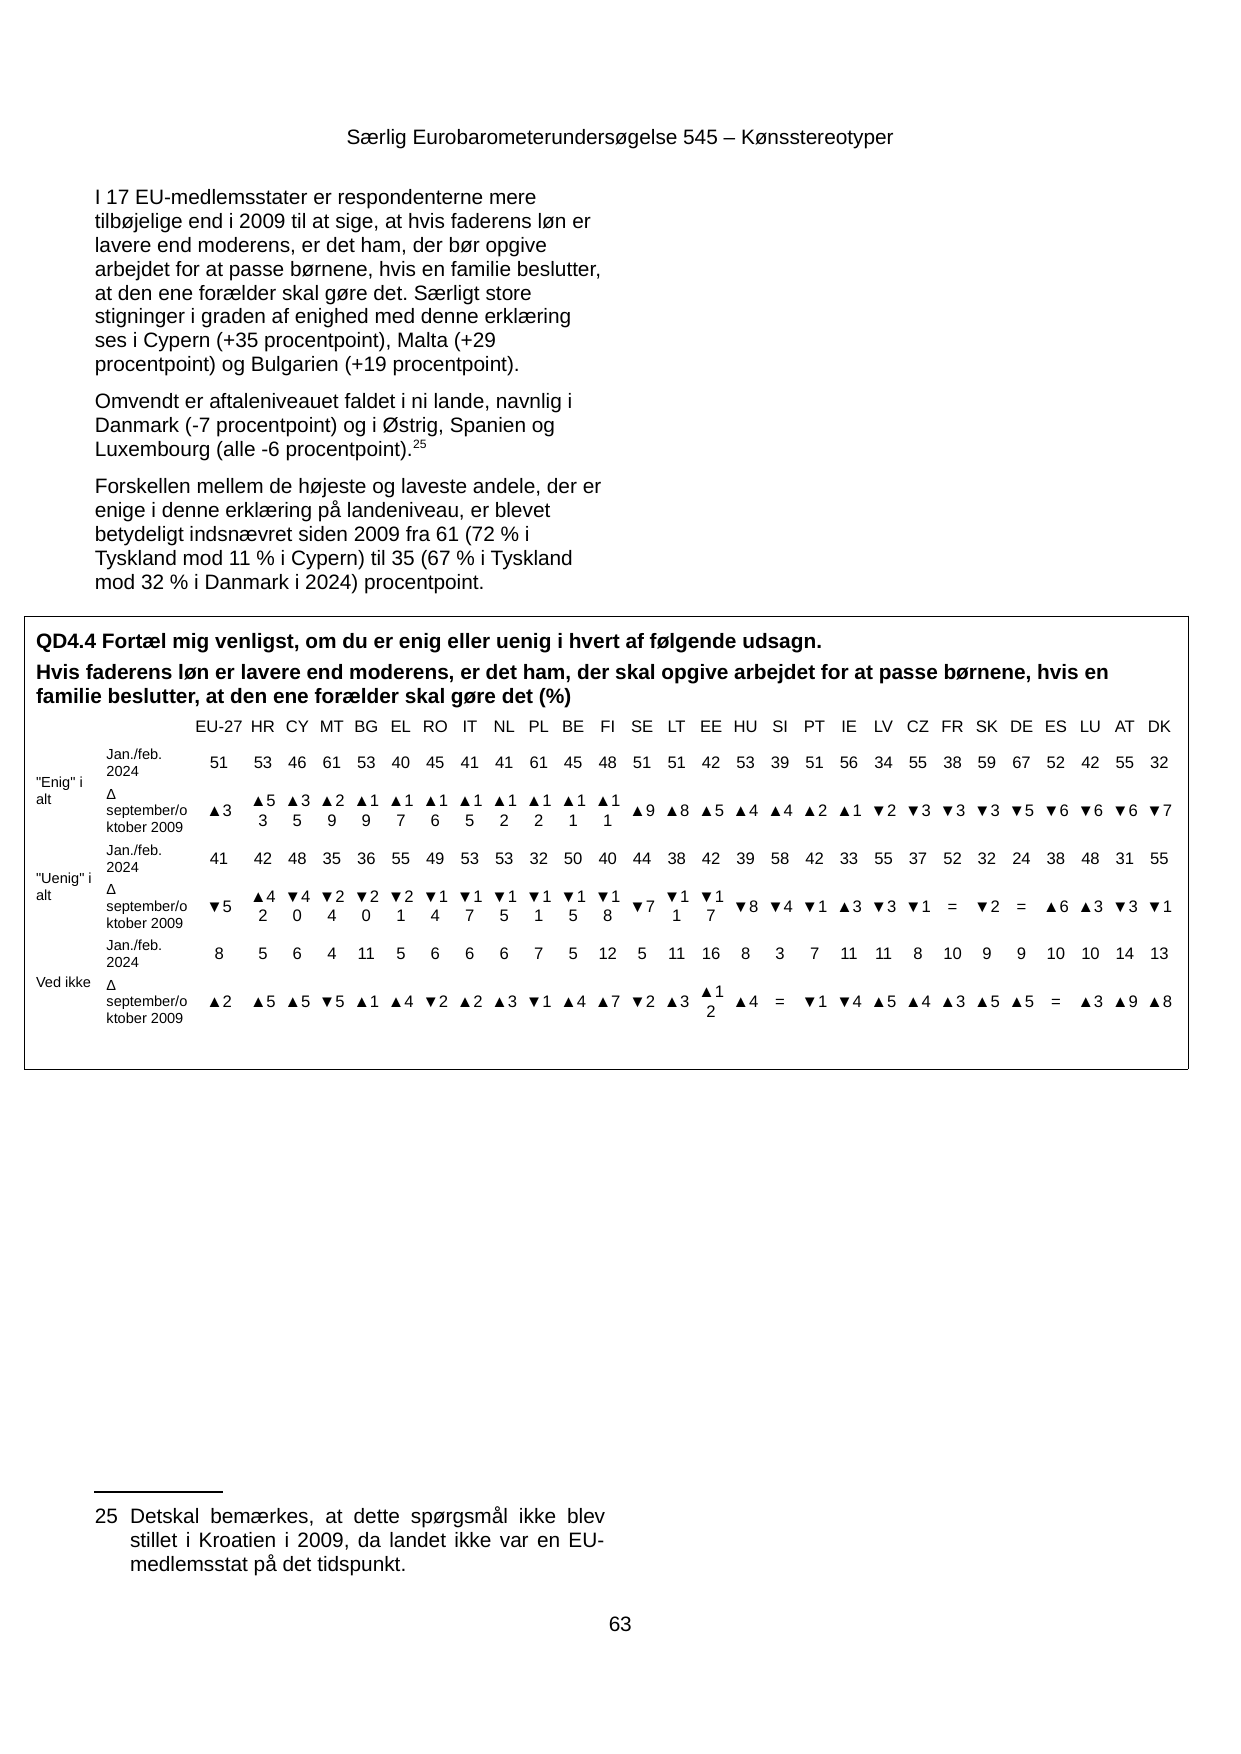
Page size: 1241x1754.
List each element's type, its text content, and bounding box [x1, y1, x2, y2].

table_cell ▲8 [1142, 974, 1176, 1029]
table_cell ▲2 [192, 974, 245, 1029]
table_cell ▲12 [487, 783, 521, 838]
table_cell 51 [192, 743, 245, 782]
table_cell 50 [556, 839, 590, 878]
table_cell 46 [280, 743, 314, 782]
table_cell 58 [763, 839, 797, 878]
table_cell ▲4 [901, 974, 935, 1029]
table_cell SI [763, 711, 797, 743]
table_cell 37 [901, 839, 935, 878]
table_cell Δ september/oktober 2009 [103, 783, 192, 838]
table_cell 35 [314, 839, 349, 878]
table_cell DK [1142, 711, 1176, 743]
table_cell Ved ikke [33, 934, 103, 1029]
table_cell 56 [832, 743, 866, 782]
table_cell 51 [797, 743, 832, 782]
table_cell CY [280, 711, 314, 743]
table_cell 33 [832, 839, 866, 878]
table_cell 5 [383, 934, 418, 973]
table_cell ▼4 [763, 878, 797, 934]
table_cell EE [694, 711, 728, 743]
table_cell ▼6 [1039, 783, 1073, 838]
table_cell ▼2 [970, 878, 1004, 934]
table_cell BE [556, 711, 590, 743]
table_cell 53 [349, 743, 383, 782]
table_cell 48 [590, 743, 625, 782]
table_cell ▼20 [349, 878, 383, 934]
table_cell 9 [970, 934, 1004, 973]
table_cell ▲4 [728, 783, 763, 838]
table_cell ▲3 [1073, 974, 1107, 1029]
table_cell 16 [694, 934, 728, 973]
table_cell 11 [866, 934, 901, 973]
table_cell LT [659, 711, 694, 743]
table_cell EU-27 [192, 711, 245, 743]
table_cell = [1039, 974, 1073, 1029]
table_cell ▲1 [349, 974, 383, 1029]
table_cell ▼1 [521, 974, 556, 1029]
table_cell ▼15 [556, 878, 590, 934]
table_cell 52 [1039, 743, 1073, 782]
table_cell ▲2 [797, 783, 832, 838]
table_cell 32 [970, 839, 1004, 878]
table_cell 41 [452, 743, 487, 782]
table_cell 11 [349, 934, 383, 973]
table_cell 7 [521, 934, 556, 973]
table_cell DE [1004, 711, 1038, 743]
table_cell ▲6 [1039, 878, 1073, 934]
table_cell 3 [763, 934, 797, 973]
table_cell "Uenig" i alt [33, 839, 103, 934]
table_cell ▲5 [866, 974, 901, 1029]
table_cell FI [590, 711, 625, 743]
table_cell ▼11 [521, 878, 556, 934]
table_cell Hvis faderens løn er lavere end moderens, er det ham, der skal opgive arbejdet for at passe børnene, hvis en familie beslutter, at den ene forælder skal gøre det (%) [33, 657, 1176, 711]
table_cell ▼1 [797, 974, 832, 1029]
table_cell BG [349, 711, 383, 743]
table_cell 51 [625, 743, 659, 782]
table_cell ▲5 [1004, 974, 1038, 1029]
table_cell RO [418, 711, 452, 743]
table_cell 39 [763, 743, 797, 782]
table_cell ▲12 [694, 974, 728, 1029]
table_cell [103, 711, 192, 743]
table_cell IE [832, 711, 866, 743]
table_cell 32 [521, 839, 556, 878]
table_cell 6 [418, 934, 452, 973]
table_cell PT [797, 711, 832, 743]
table_cell 41 [192, 839, 245, 878]
table_cell SE [625, 711, 659, 743]
table_cell 53 [245, 743, 280, 782]
table_cell 38 [935, 743, 969, 782]
table_cell LV [866, 711, 901, 743]
text Forskellen mellem de højeste og laveste andele, der er enige i denne erklæring på landeniveau, er blevet betydeligt indsnævret siden 2009 fra 61 (72 % i Tyskland mod 11 % i Cypern) til 35 (67 % i Tyskland mod 32 % i Danmark i 2024) procentpoint. [94, 474, 605, 594]
table_cell ▲12 [521, 783, 556, 838]
table_cell ▼2 [625, 974, 659, 1029]
table_cell 24 [1004, 839, 1038, 878]
table_cell ▼1 [901, 878, 935, 934]
table_cell ▼5 [192, 878, 245, 934]
table_cell ▼3 [970, 783, 1004, 838]
table_cell ▼8 [728, 878, 763, 934]
table_cell ▲35 [280, 783, 314, 838]
table_cell ▼21 [383, 878, 418, 934]
table_cell 11 [832, 934, 866, 973]
table_cell 55 [383, 839, 418, 878]
table_cell 8 [901, 934, 935, 973]
table_cell ▲5 [280, 974, 314, 1029]
table_cell CZ [901, 711, 935, 743]
table_cell "Enig" i alt [33, 743, 103, 838]
table_cell ▲4 [763, 783, 797, 838]
table_cell HR [245, 711, 280, 743]
table_cell ▲3 [1073, 878, 1107, 934]
table_cell 39 [728, 839, 763, 878]
table_cell ▲11 [590, 783, 625, 838]
table_cell MT [314, 711, 349, 743]
table_cell Jan./feb. 2024 [103, 934, 192, 973]
table_cell Jan./feb. 2024 [103, 839, 192, 878]
table_cell ▼3 [901, 783, 935, 838]
table_cell 5 [556, 934, 590, 973]
table_header QD4.4 Fortæl mig venligst, om du er enig eller uenig i hvert af følgende udsagn. [33, 625, 1176, 657]
table_cell ▲9 [625, 783, 659, 838]
table_cell ▲3 [192, 783, 245, 838]
table_cell 5 [625, 934, 659, 973]
table_cell 40 [383, 743, 418, 782]
table_cell 11 [659, 934, 694, 973]
table_cell 38 [1039, 839, 1073, 878]
table_cell 49 [418, 839, 452, 878]
table_cell 55 [1142, 839, 1176, 878]
table_cell 31 [1108, 839, 1142, 878]
table_cell 44 [625, 839, 659, 878]
table_cell PL [521, 711, 556, 743]
table_cell ▼17 [694, 878, 728, 934]
table_cell ▼40 [280, 878, 314, 934]
table_cell 45 [418, 743, 452, 782]
table_cell 41 [487, 743, 521, 782]
table_cell 40 [590, 839, 625, 878]
table_cell 53 [487, 839, 521, 878]
table_cell ▲42 [245, 878, 280, 934]
table_cell HU [728, 711, 763, 743]
table_cell ▲4 [556, 974, 590, 1029]
table_cell 5 [245, 934, 280, 973]
table_cell ▼1 [797, 878, 832, 934]
table_cell 6 [452, 934, 487, 973]
table_cell 34 [866, 743, 901, 782]
table_cell 36 [349, 839, 383, 878]
table_cell FR [935, 711, 969, 743]
table_cell 51 [659, 743, 694, 782]
table_cell 59 [970, 743, 1004, 782]
table_cell ▲1 [832, 783, 866, 838]
table_cell ▼6 [1073, 783, 1107, 838]
table_cell ▼7 [1142, 783, 1176, 838]
table_cell ▼3 [935, 783, 969, 838]
table_cell 48 [280, 839, 314, 878]
table_cell ▼6 [1108, 783, 1142, 838]
table_cell ▲3 [659, 974, 694, 1029]
table_cell ▲8 [659, 783, 694, 838]
table_cell = [1004, 878, 1038, 934]
table_cell ▲5 [694, 783, 728, 838]
table_cell ▼7 [625, 878, 659, 934]
table_cell 42 [694, 743, 728, 782]
table_cell 53 [452, 839, 487, 878]
table_cell NL [487, 711, 521, 743]
table_cell 10 [1073, 934, 1107, 973]
table_cell = [763, 974, 797, 1029]
table_cell 32 [1142, 743, 1176, 782]
table_cell ▲5 [970, 974, 1004, 1029]
table_cell ▼2 [866, 783, 901, 838]
table_cell ▼3 [866, 878, 901, 934]
table_cell ▼24 [314, 878, 349, 934]
text Omvendt er aftaleniveauet faldet i ni lande, navnlig i Danmark (-7 procentpoint) og i Østrig, Spanien og Luxembourg (alle -6 procentpoint). [94, 389, 605, 461]
table_cell AT [1108, 711, 1142, 743]
table_cell 52 [935, 839, 969, 878]
table_cell EL [383, 711, 418, 743]
table_cell 7 [797, 934, 832, 973]
table_cell ES [1039, 711, 1073, 743]
table_cell ▼3 [1108, 878, 1142, 934]
table_cell 53 [728, 743, 763, 782]
table_cell ▲29 [314, 783, 349, 838]
table_cell 42 [1073, 743, 1107, 782]
table_cell ▲19 [349, 783, 383, 838]
table_cell ▲16 [418, 783, 452, 838]
table_cell 61 [521, 743, 556, 782]
table_cell 10 [935, 934, 969, 973]
table_cell ▲17 [383, 783, 418, 838]
table_cell 45 [556, 743, 590, 782]
table_cell ▼5 [1004, 783, 1038, 838]
table_cell 67 [1004, 743, 1038, 782]
table_cell = [935, 878, 969, 934]
table_cell ▲9 [1108, 974, 1142, 1029]
table_cell ▲4 [728, 974, 763, 1029]
table_cell ▲53 [245, 783, 280, 838]
table_cell 12 [590, 934, 625, 973]
table_cell ▼4 [832, 974, 866, 1029]
table_cell Jan./feb. 2024 [103, 743, 192, 782]
table_cell 6 [280, 934, 314, 973]
table_cell ▲5 [245, 974, 280, 1029]
table_cell ▲2 [452, 974, 487, 1029]
table_cell ▼17 [452, 878, 487, 934]
text I 17 EU-medlemsstater er respondenterne mere tilbøjelige end i 2009 til at sige, at hvis faderens løn er lavere end moderens, er det ham, der bør opgive arbejdet for at passe børnene, hvis en familie beslutter, at den ene forælder skal gøre det. Særligt store stigninger i graden af enighed med denne erklæring ses i Cypern (+35 procentpoint), Malta (+29 procentpoint) og Bulgarien (+19 procentpoint). [94, 184, 605, 376]
table_cell ▼5 [314, 974, 349, 1029]
table_cell [33, 711, 103, 743]
table_cell ▲3 [487, 974, 521, 1029]
table_cell ▼14 [418, 878, 452, 934]
table_cell ▼2 [418, 974, 452, 1029]
table_cell ▼1 [1142, 878, 1176, 934]
table_cell ▲7 [590, 974, 625, 1029]
table_cell 55 [1108, 743, 1142, 782]
table_cell ▲3 [935, 974, 969, 1029]
table_cell Δ september/oktober 2009 [103, 878, 192, 934]
table_cell 4 [314, 934, 349, 973]
table_cell ▼18 [590, 878, 625, 934]
table_cell 14 [1108, 934, 1142, 973]
table_cell 55 [866, 839, 901, 878]
table_cell 6 [487, 934, 521, 973]
table_cell 61 [314, 743, 349, 782]
table_cell ▲15 [452, 783, 487, 838]
table_cell 10 [1039, 934, 1073, 973]
table_cell 48 [1073, 839, 1107, 878]
table_cell ▼15 [487, 878, 521, 934]
table_cell 38 [659, 839, 694, 878]
table_cell SK [970, 711, 1004, 743]
table_cell 8 [728, 934, 763, 973]
table_cell ▲11 [556, 783, 590, 838]
table_cell ▼11 [659, 878, 694, 934]
table_cell 55 [901, 743, 935, 782]
table_cell 42 [245, 839, 280, 878]
table_cell ▲4 [383, 974, 418, 1029]
text Detskal bemærkes, at dette spørgsmål ikke blev stillet i Kroatien i 2009, da landet ikke var en EU-medlemsstat på det tidspunkt. [94, 1504, 605, 1576]
table_cell ▲3 [832, 878, 866, 934]
table_cell Δ september/oktober 2009 [103, 974, 192, 1029]
table_cell IT [452, 711, 487, 743]
table_cell 9 [1004, 934, 1038, 973]
table_cell 42 [797, 839, 832, 878]
table_cell 8 [192, 934, 245, 973]
table_cell 13 [1142, 934, 1176, 973]
table_cell LU [1073, 711, 1107, 743]
table_cell 42 [694, 839, 728, 878]
